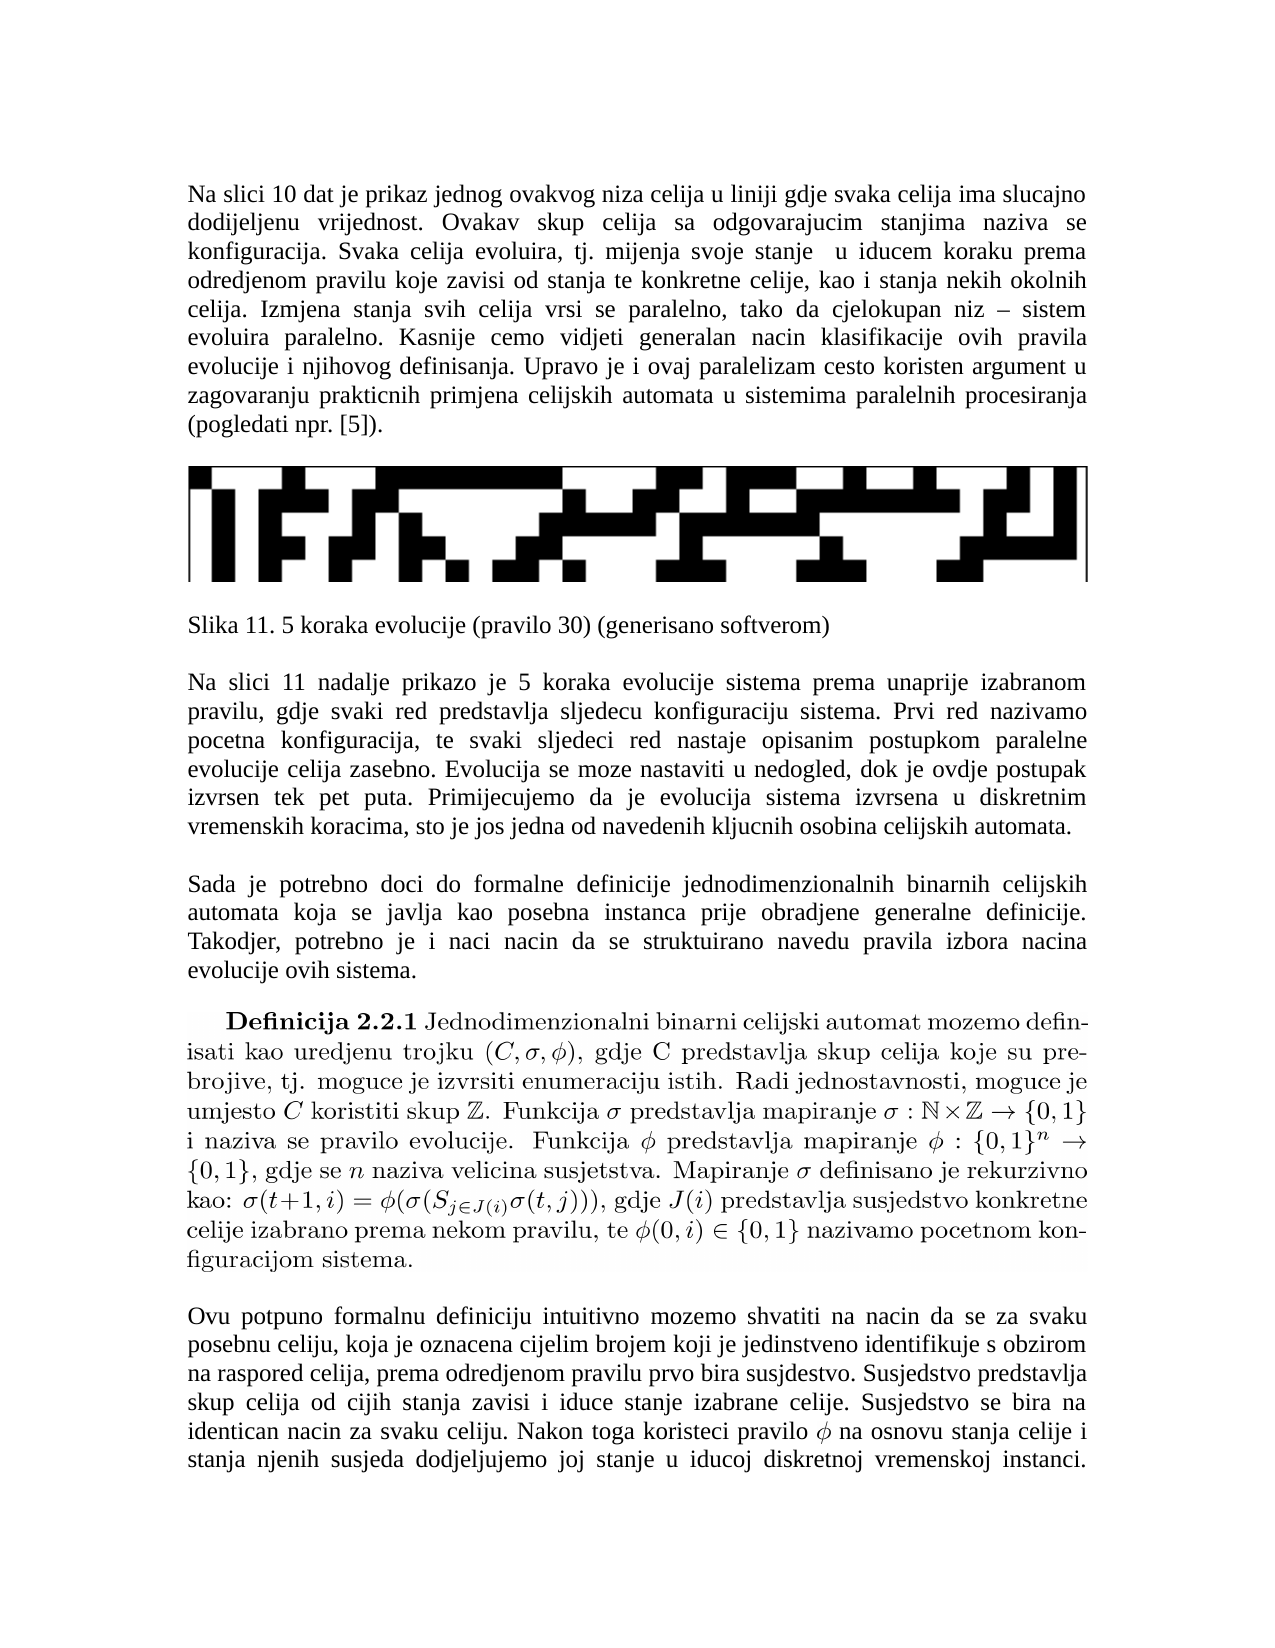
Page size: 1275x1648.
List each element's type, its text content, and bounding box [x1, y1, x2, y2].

text Ovu potpuno formalnu definiciju intuitivno mozemo shvatiti na nacin da se za svaku posebnu celiju, koja je oznacena cijelim brojem koji je jedinstveno identifikuje s obzirom na raspored celija, prema odredjenom pravilu prvo bira susjdestvo. Susjedstvo predstavlja skup celija od cijih stanja zavisi i iduce stanje izabrane celije. Susjedstvo se bira na identican nacin za svaku celiju. Nakon toga koristeci pravilo na osnovu stanja celije i stanja njenih susjeda dodjeljujemo joj stanje u iducoj diskretnoj vremenskoj instanci. [187, 1301, 1088, 1473]
picture [187, 466, 1088, 582]
text Slika 11. 5 koraka evolucije (pravilo 30) (generisano softverom) [187, 610, 1088, 639]
text Sada je potrebno doci do formalne definicije jednodimenzionalnih binarnih celijskih automata koja se javlja kao posebna instanca prije obradjene generalne definicije. Takodjer, potrebno je i naci nacin da se struktuirano navedu pravila izbora nacina evolucije ovih sistema. [187, 869, 1088, 984]
text Na slici 11 nadalje prikazo je 5 koraka evolucije sistema prema unaprije izabranom pravilu, gdje svaki red predstavlja sljedecu konfiguraciju sistema. Prvi red nazivamo pocetna konfiguracija, te svaki sljedeci red nastaje opisanim postupkom paralelne evolucije celija zasebno. Evolucija se moze nastaviti u nedogled, dok je ovdje postupak izvrsen tek pet puta. Primijecujemo da je evolucija sistema izvrsena u diskretnim vremenskih koracima, sto je jos jedna od navedenih kljucnih osobina celijskih automata. [187, 667, 1088, 840]
picture [817, 1421, 831, 1444]
text Na slici 10 dat je prikaz jednog ovakvog niza celija u liniji gdje svaka celija ima slucajno dodijeljenu vrijednost. Ovakav skup celija sa odgovarajucim stanjima naziva se konfiguracija. Svaka celija evoluira, tj. mijenja svoje stanje u iducem koraku prema odredjenom pravilu koje zavisi od stanja te konkretne celije, kao i stanja nekih okolnih celija. Izmjena stanja svih celija vrsi se paralelno, tako da cjelokupan niz – sistem evoluira paralelno. Kasnije cemo vidjeti generalan nacin klasifikacije ovih pravila evolucije i njihovog definisanja. Upravo je i ovaj paralelizam cesto koristen argument u zagovaranju prakticnih primjena celijskih automata u sistemima paralelnih procesiranja (pogledati npr. [5]). [187, 179, 1088, 437]
picture [187, 1012, 1088, 1272]
